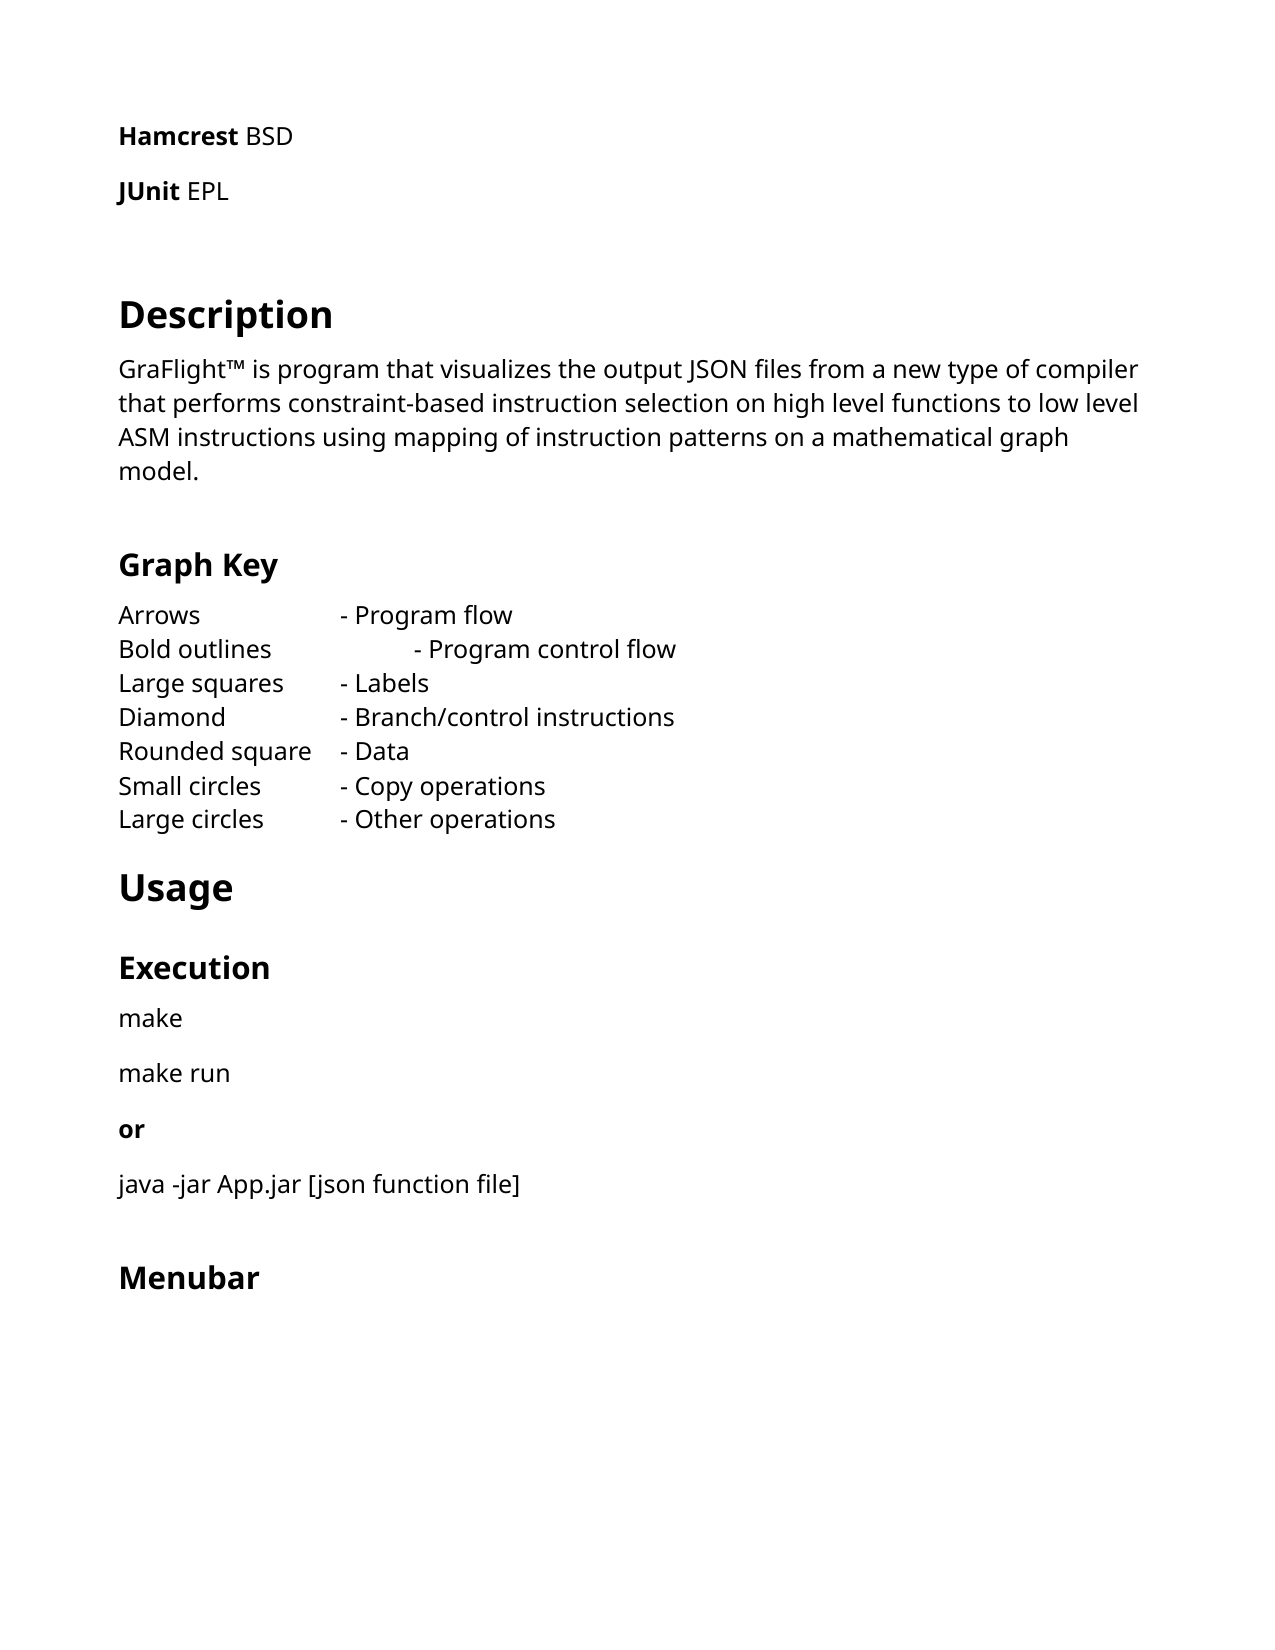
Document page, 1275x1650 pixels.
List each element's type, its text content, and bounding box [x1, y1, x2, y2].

text make [118, 1001, 1157, 1035]
text Small circles - Copy operations [118, 768, 1157, 802]
text or [118, 1112, 1157, 1146]
subtitle Menubar [118, 1256, 1157, 1298]
text Arrows - Program flow [118, 598, 1157, 632]
text make run [118, 1056, 1157, 1090]
subtitle Graph Key [118, 543, 1157, 585]
subtitle Usage [118, 861, 1157, 912]
text Bold outlines - Program control flow [118, 632, 1157, 666]
subtitle Description [118, 288, 1157, 339]
text GraFlight™ is program that visualizes the output JSON files from a new type of compiler that performs constraint-based instruction selection on high level functions to low level ASM instructions using mapping of instruction patterns on a mathematical graph model. [118, 352, 1157, 488]
text Large circles - Other operations [118, 802, 1157, 836]
text JUnit EPL [118, 173, 1157, 208]
text Hamcrest BSD [118, 118, 1157, 152]
text java -jar App.jar [json function file] [118, 1167, 1157, 1201]
text Rounded square - Data [118, 734, 1157, 768]
text Diamond - Branch/control instructions [118, 700, 1157, 734]
text Large squares - Labels [118, 666, 1157, 700]
subtitle Execution [118, 946, 1157, 988]
